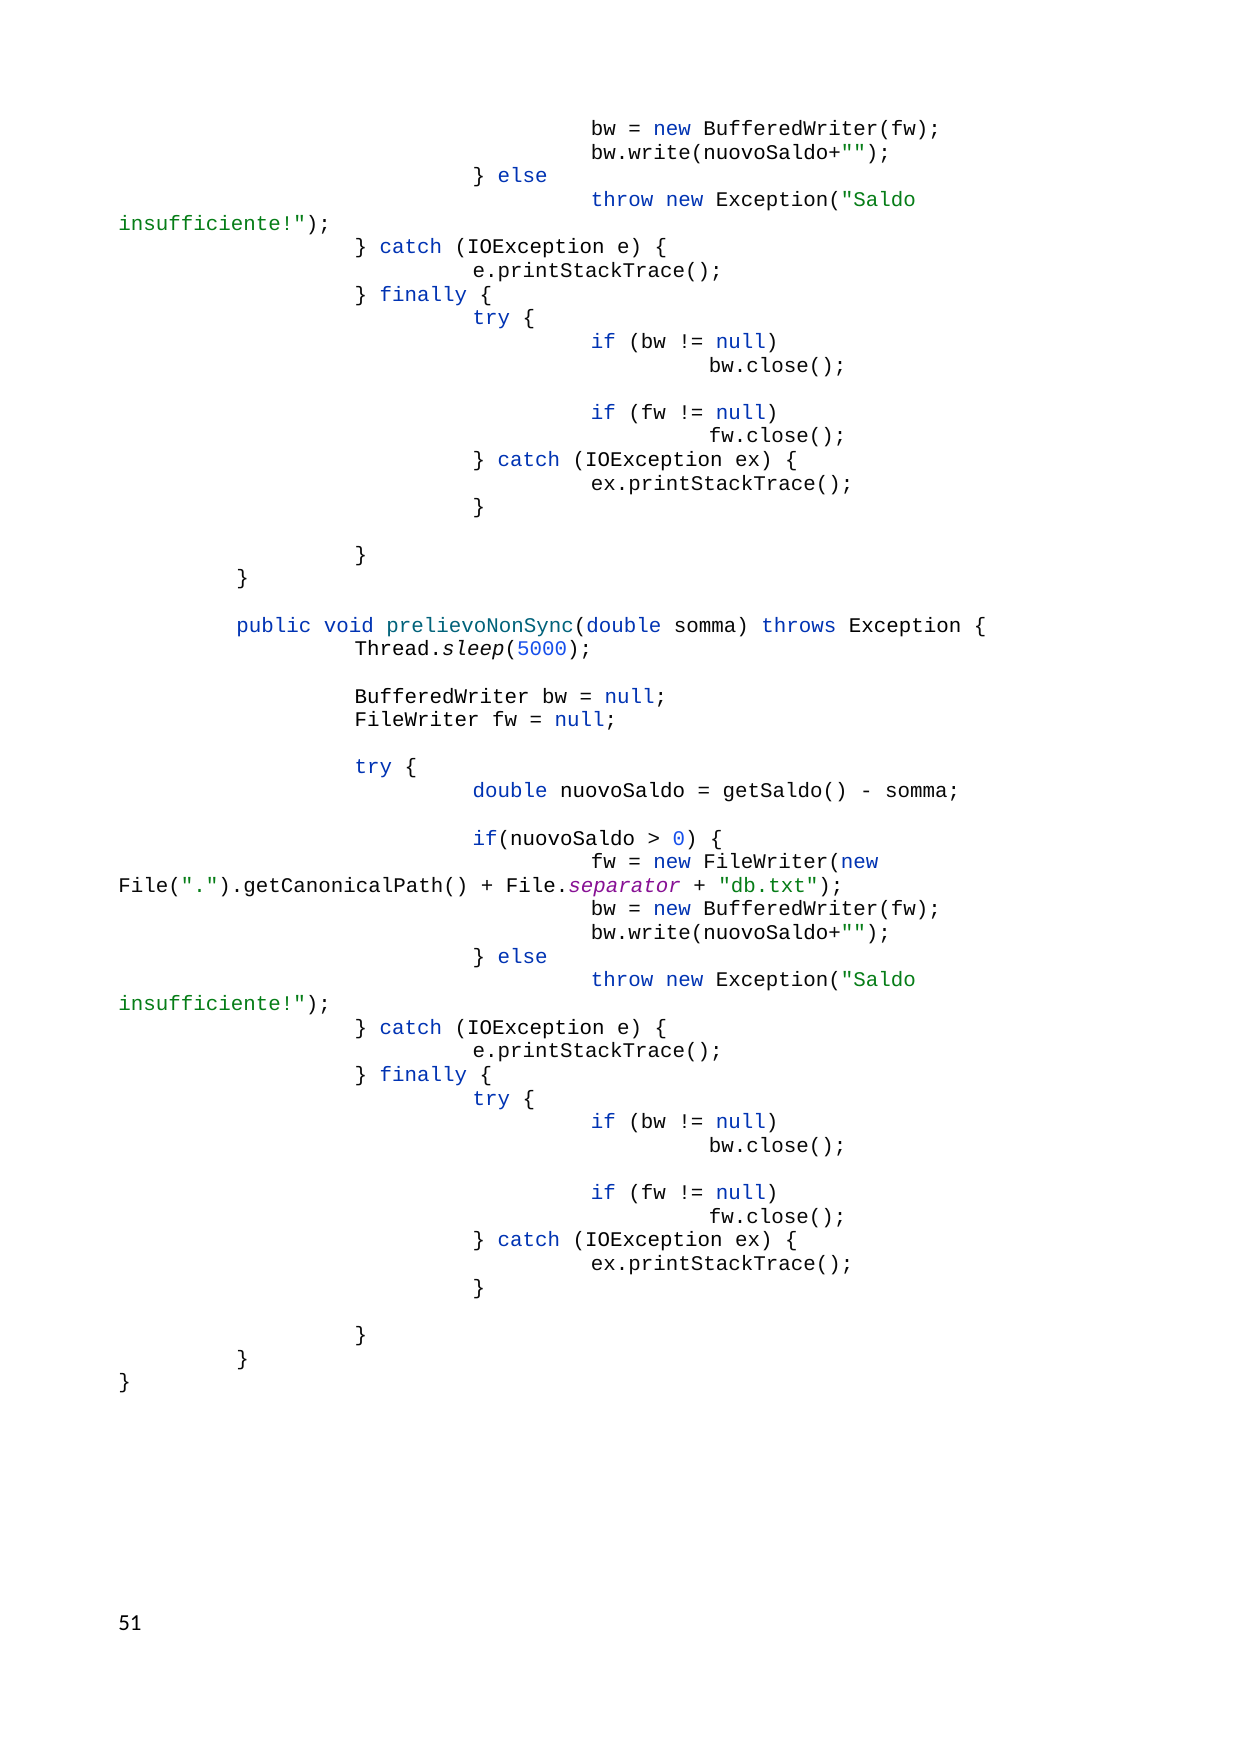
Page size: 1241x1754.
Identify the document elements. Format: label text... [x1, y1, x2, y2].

text bw = new BufferedWriter(fw); bw.write(nuovoSaldo+""); } else throw new Exception("Saldo insufficiente!"); } catch (IOException e) { e.printStackTrace(); } finally { try { if (bw != null) bw.close(); if (fw != null) fw.close(); } catch (IOException ex) { ex.printStackTrace(); } } } public void prelievoNonSync(double somma) throws Exception { Thread.sleep(5000); BufferedWriter bw = null; FileWriter fw = null; try { double nuovoSaldo = getSaldo() - somma; if(nuovoSaldo > 0) { fw = new FileWriter(new File(".").getCanonicalPath() + File.separator + "db.txt"); bw = new BufferedWriter(fw); bw.write(nuovoSaldo+""); } else throw new Exception("Saldo insufficiente!"); } catch (IOException e) { e.printStackTrace(); } finally { try { if (bw != null) bw.close(); if (fw != null) fw.close(); } catch (IOException ex) { ex.printStackTrace(); } } } } [118, 118, 1122, 1419]
